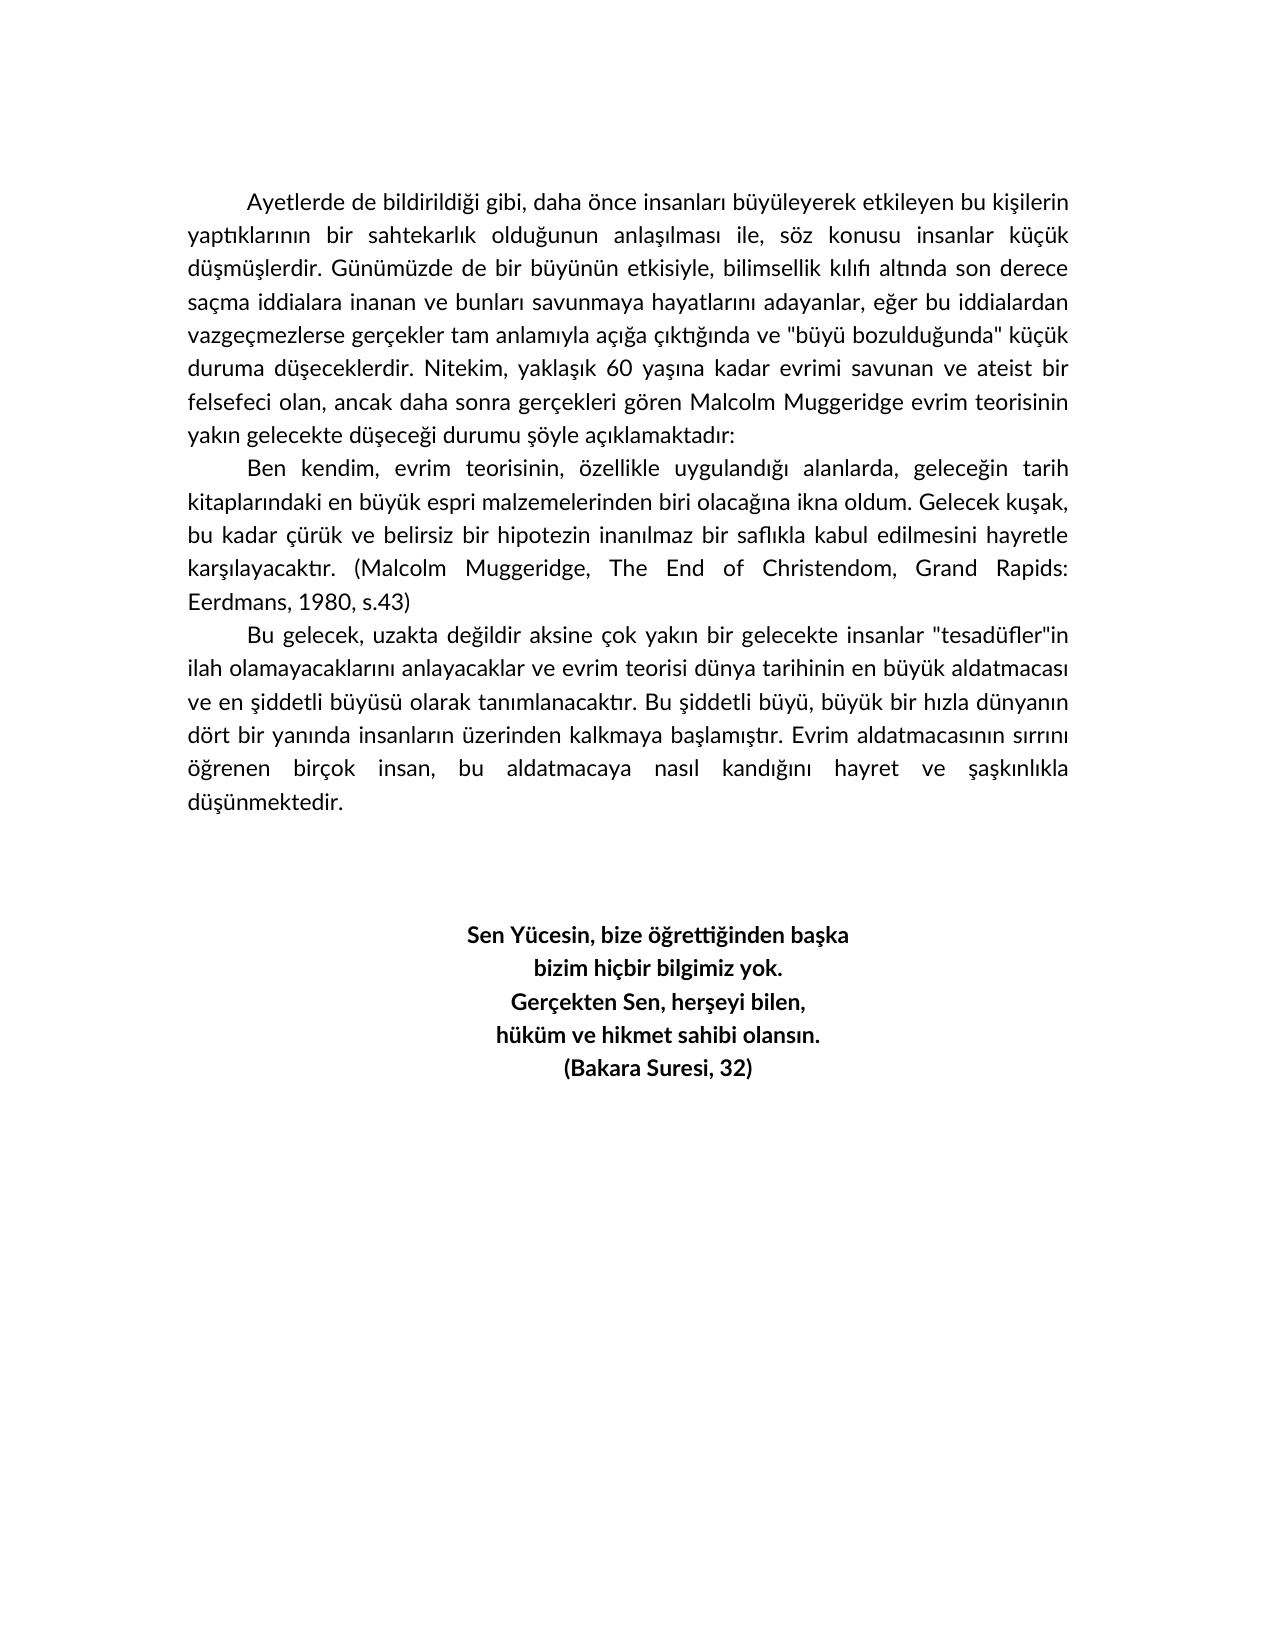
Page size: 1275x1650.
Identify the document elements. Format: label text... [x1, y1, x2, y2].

text Ayetlerde de bildirildiği gibi, daha önce insanları büyüleyerek etkileyen bu kişilerin yaptıklarının bir sahtekarlık olduğunun anlaşılması ile, söz konusu insanlar küçük düşmüşlerdir. Günümüzde de bir büyünün etkisiyle, bilimsellik kılıfı altında son derece saçma iddialara inanan ve bunları savunmaya hayatlarını adayanlar, eğer bu iddialardan vazgeçmezlerse gerçekler tam anlamıyla açığa çıktığında ve "büyü bozulduğunda" küçük duruma düşeceklerdir. Nitekim, yaklaşık 60 yaşına kadar evrimi savunan ve ateist bir felsefeci olan, ancak daha sonra gerçekleri gören Malcolm Muggeridge evrim teorisinin yakın gelecekte düşeceği durumu şöyle açıklamaktadır: [187, 183, 1070, 450]
text bizim hiçbir bilgimiz yok. [187, 950, 1070, 983]
text hüküm ve hikmet sahibi olansın. [187, 1017, 1070, 1050]
text Gerçekten Sen, herşeyi bilen, [187, 983, 1070, 1017]
text Sen Yücesin, bize öğrettiğinden başka [187, 917, 1070, 950]
text (Bakara Suresi, 32) [187, 1050, 1070, 1083]
text Bu gelecek, uzakta değildir aksine çok yakın bir gelecekte insanlar "tesadüfler"in ilah olamayacaklarını anlayacaklar ve evrim teorisi dünya tarihinin en büyük aldatmacası ve en şiddetli büyüsü olarak tanımlanacaktır. Bu şiddetli büyü, büyük bir hızla dünyanın dört bir yanında insanların üzerinden kalkmaya başlamıştır. Evrim aldatmacasının sırrını öğrenen birçok insan, bu aldatmacaya nasıl kandığını hayret ve şaşkınlıkla düşünmektedir. [187, 617, 1070, 817]
text Ben kendim, evrim teorisinin, özellikle uygulandığı alanlarda, geleceğin tarih kitaplarındaki en büyük espri malzemelerinden biri olacağına ikna oldum. Gelecek kuşak, bu kadar çürük ve belirsiz bir hipotezin inanılmaz bir saflıkla kabul edilmesini hayretle karşılayacaktır. (Malcolm Muggeridge, The End of Christendom, Grand Rapids: Eerdmans, 1980, s.43) [187, 450, 1070, 617]
